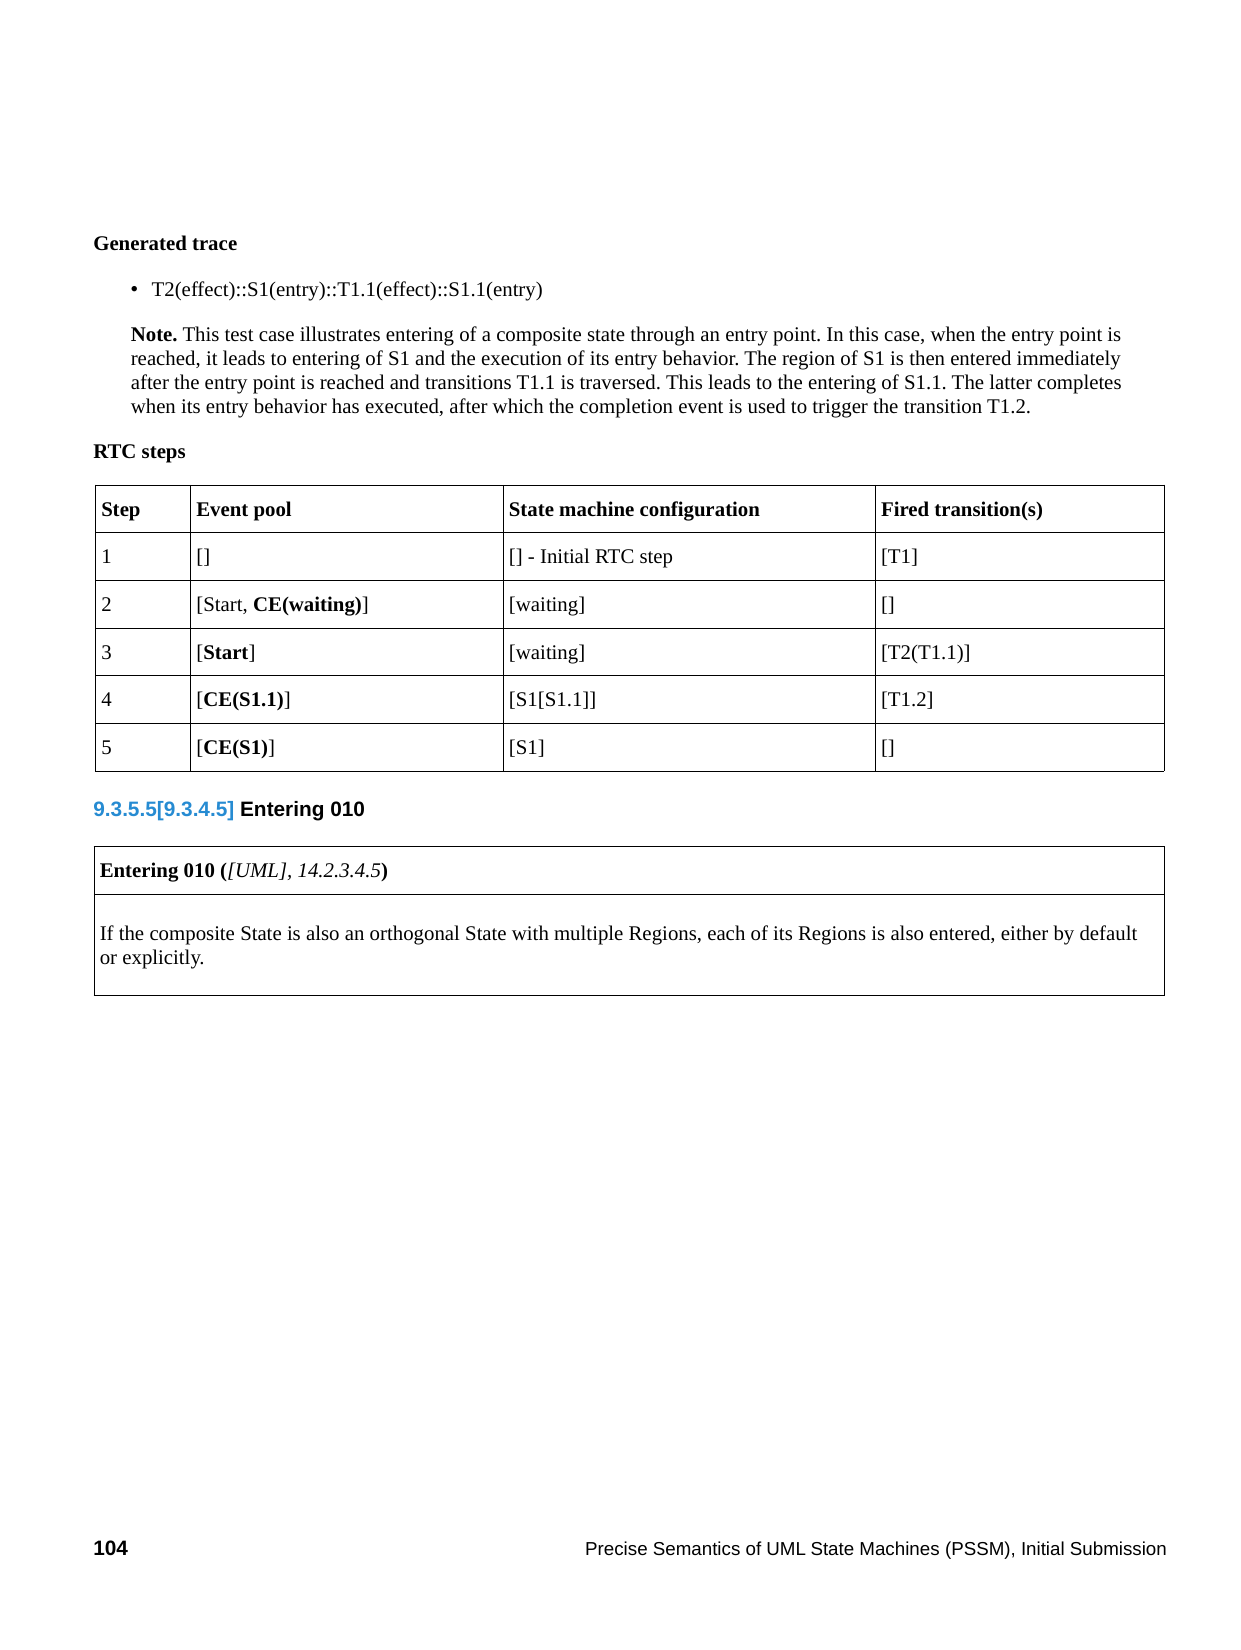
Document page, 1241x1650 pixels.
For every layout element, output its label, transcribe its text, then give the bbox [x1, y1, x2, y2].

text RTC steps [93, 439, 1164, 463]
table_cell [T2(T1.1)] [876, 629, 1164, 675]
table_cell [waiting] [504, 581, 875, 628]
table_cell [Start, CE(waiting)] [191, 581, 503, 628]
table_cell [CE(S1.1)] [191, 676, 503, 723]
list T2(effect)::S1(entry)::T1.1(effect)::S1.1(entry) [131, 276, 1164, 301]
table_cell [CE(S1)] [191, 724, 503, 771]
table_cell [] [191, 533, 503, 580]
table_header Step [96, 486, 190, 532]
text Note. This test case illustrates entering of a composite state through an entry point. In this case, when the entry point is reached, it leads to entering of S1 and the execution of its entry behavior. The region of S1 is then entered immediately after the entry point is reached and transitions T1.1 is traversed. This leads to the entering of S1.1. The latter completes when its entry behavior has executed, after which the completion event is used to trigger the transition T1.2. [131, 322, 1164, 418]
table_cell [] - Initial RTC step [504, 533, 875, 580]
table_cell 4 [96, 676, 190, 723]
table_header Fired transition(s) [876, 486, 1164, 532]
table_cell 5 [96, 724, 190, 771]
table_header Event pool [191, 486, 503, 532]
table_cell [S1[S1.1]] [504, 676, 875, 723]
subtitle Entering 010 [93, 796, 1164, 821]
table_cell [] [876, 581, 1164, 628]
table_cell [T1.2] [876, 676, 1164, 723]
table_cell [T1] [876, 533, 1164, 580]
table_header Entering 010 ([UML], 14.2.3.4.5) [95, 847, 1164, 894]
table_cell 1 [96, 533, 190, 580]
table_cell 2 [96, 581, 190, 628]
table_cell [Start] [191, 629, 503, 675]
table_cell [] [876, 724, 1164, 771]
table_cell [waiting] [504, 629, 875, 675]
text Generated trace [93, 231, 1164, 255]
table_cell If the composite State is also an orthogonal State with multiple Regions, each of its Regions is also entered, either by default or explicitly. [95, 895, 1164, 995]
table_cell 3 [96, 629, 190, 675]
table_cell [S1] [504, 724, 875, 771]
table_header State machine configuration [504, 486, 875, 532]
